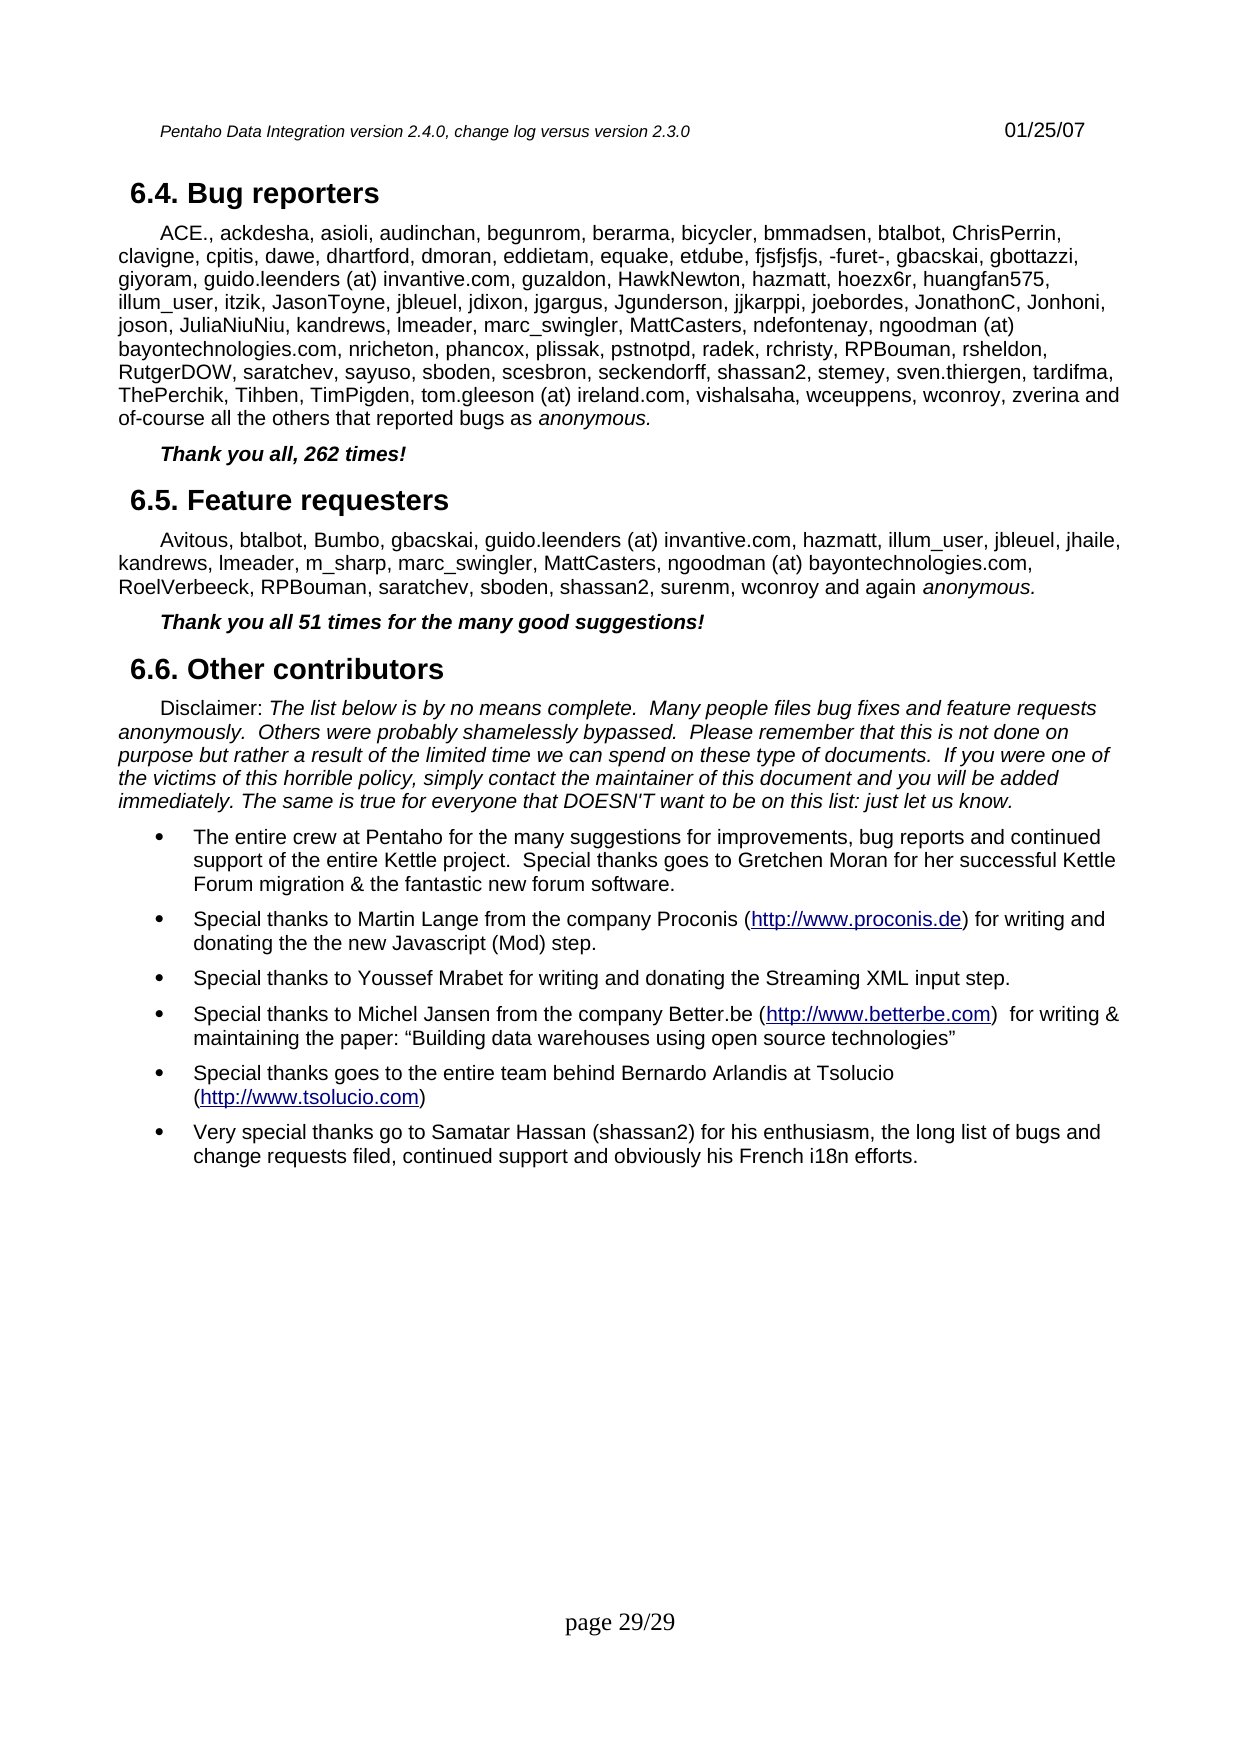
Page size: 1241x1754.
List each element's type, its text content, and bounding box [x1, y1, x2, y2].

subtitle Other contributors [130, 653, 1122, 685]
subtitle Bug reporters [130, 177, 1122, 209]
text Avitous, btalbot, Bumbo, gbacskai, guido.leenders (at) invantive.com, hazmatt, illum_user, jbleuel, jhaile, kandrews, lmeader, m_sharp, marc_swingler, MattCasters, ngoodman (at) bayontechnologies.com, RoelVerbeeck, RPBouman, saratchev, sboden, shassan2, surenm, wconroy and again anonymous. [118, 529, 1122, 598]
list Special thanks to Michel Jansen from the company Better.be (http://www.betterbe.com) for writing & maintaining the paper: “Building data warehouses using open source technologies” [156, 1003, 1122, 1049]
text Thank you all, 262 times! [118, 443, 1122, 466]
list Very special thanks go to Samatar Hassan (shassan2) for his enthusiasm, the long list of bugs and change requests filed, continued support and obviously his French i18n efforts. [156, 1121, 1122, 1167]
list Special thanks to Youssef Mrabet for writing and donating the Streaming XML input step. [156, 967, 1122, 990]
text Thank you all 51 times for the many good suggestions! [118, 611, 1122, 634]
text ACE., ackdesha, asioli, audinchan, begunrom, berarma, bicycler, bmmadsen, btalbot, ChrisPerrin, clavigne, cpitis, dawe, dhartford, dmoran, eddietam, equake, etdube, fjsfjsfjs, -furet-, gbacskai, gbottazzi, giyoram, guido.leenders (at) invantive.com, guzaldon, HawkNewton, hazmatt, hoezx6r, huangfan575, illum_user, itzik, JasonToyne, jbleuel, jdixon, jgargus, Jgunderson, jjkarppi, joebordes, JonathonC, Jonhoni, joson, JuliaNiuNiu, kandrews, lmeader, marc_swingler, MattCasters, ndefontenay, ngoodman (at) bayontechnologies.com, nricheton, phancox, plissak, pstnotpd, radek, rchristy, RPBouman, rsheldon, RutgerDOW, saratchev, sayuso, sboden, scesbron, seckendorff, shassan2, stemey, sven.thiergen, tardifma, ThePerchik, Tihben, TimPigden, tom.gleeson (at) ireland.com, vishalsaha, wceuppens, wconroy, zverina and of-course all the others that reported bugs as anonymous. [118, 221, 1122, 430]
text Disclaimer: The list below is by no means complete. Many people files bug fixes and feature requests anonymously. Others were probably shamelessly bypassed. Please remember that this is not done on purpose but rather a result of the limited time we can spend on these type of documents. If you were one of the victims of this horrible policy, simply contact the maintainer of this document and you will be added immediately. The same is true for everyone that DOESN'T want to be on this list: just let us know. [118, 697, 1122, 813]
list Special thanks goes to the entire team behind Bernardo Arlandis at Tsolucio (http://www.tsolucio.com) [156, 1062, 1122, 1108]
list Special thanks to Martin Lange from the company Proconis (http://www.proconis.de) for writing and donating the the new Javascript (Mod) step. [156, 908, 1122, 954]
subtitle Feature requesters [130, 484, 1122, 517]
list The entire crew at Pentaho for the many suggestions for improvements, bug reports and continued support of the entire Kettle project. Special thanks goes to Gretchen Moran for her successful Kettle Forum migration & the fantastic new forum software. [156, 826, 1122, 895]
